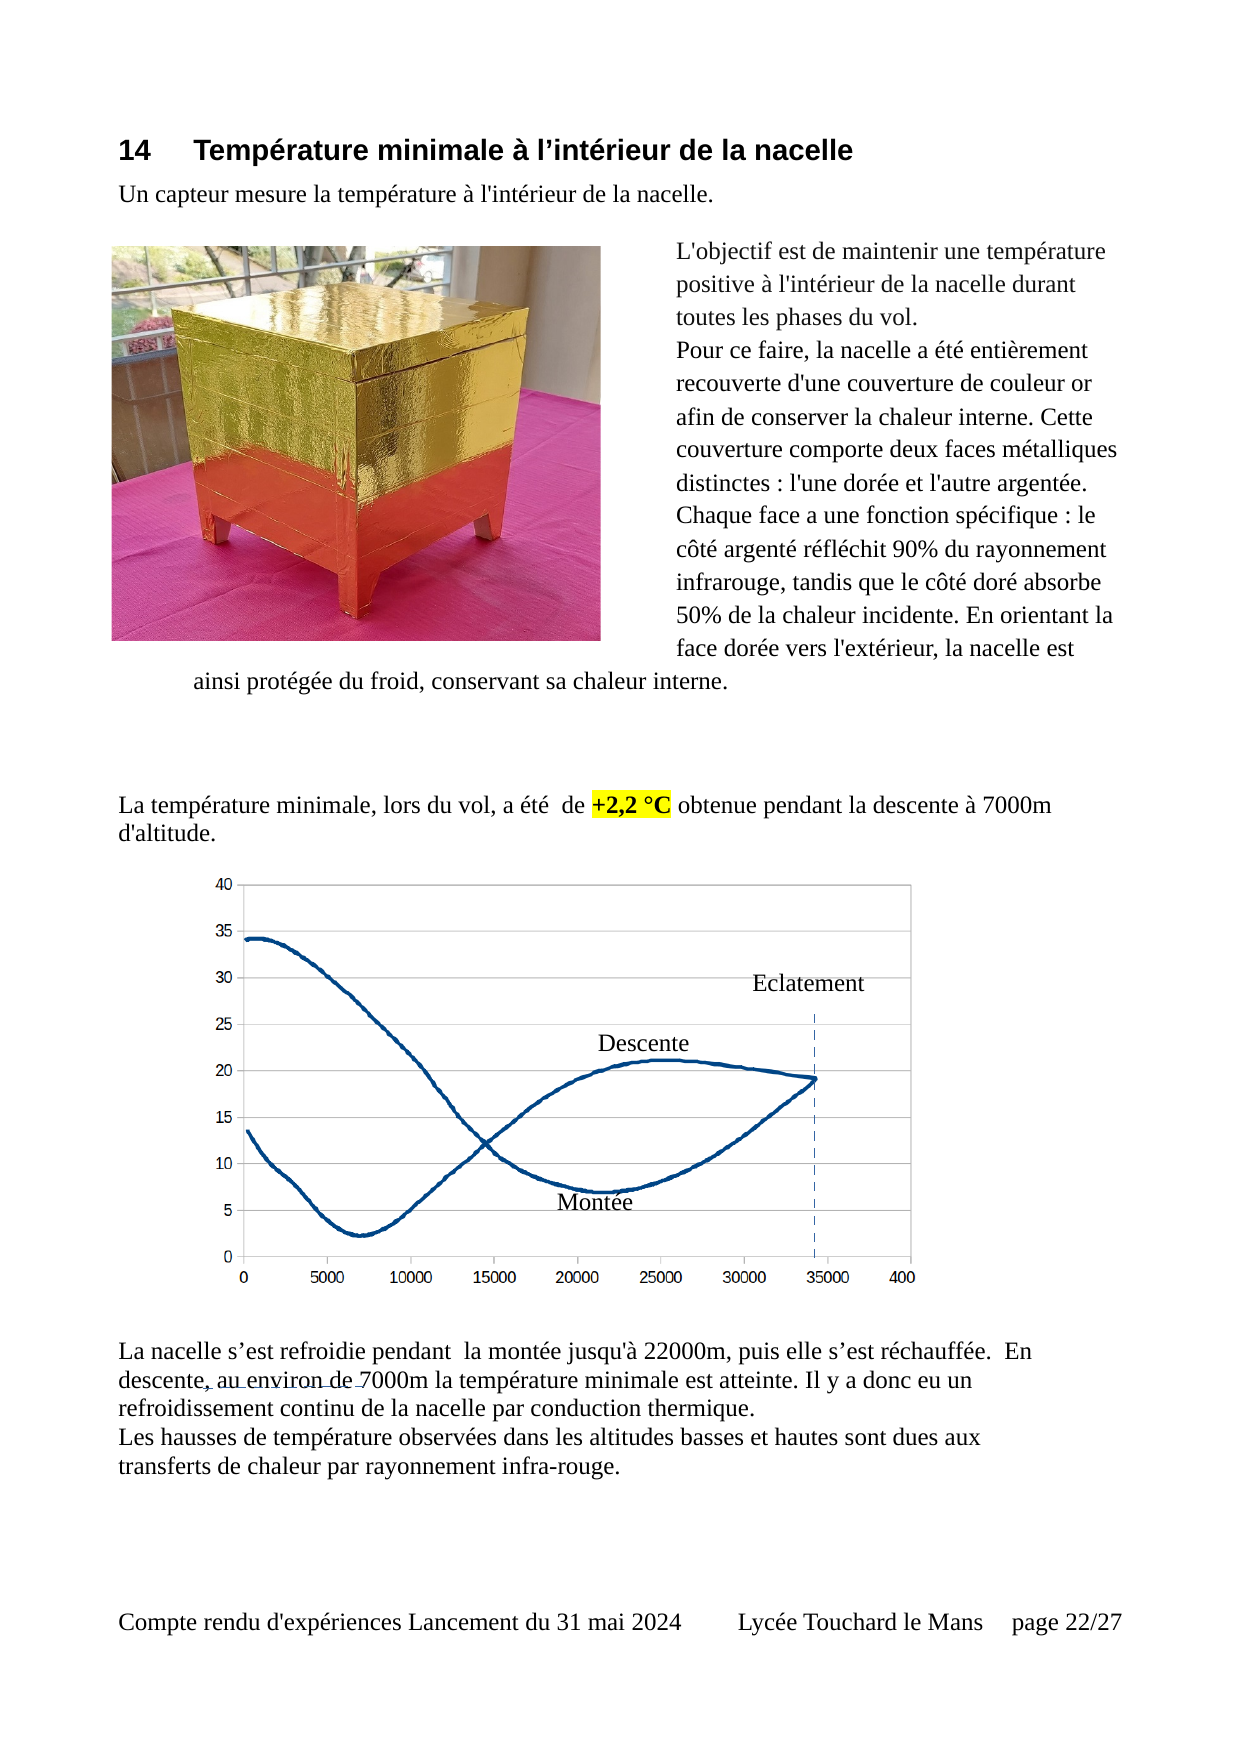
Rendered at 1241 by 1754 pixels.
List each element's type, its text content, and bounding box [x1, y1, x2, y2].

text La nacelle s’est refroidie pendant la montée jusqu'à 22000m, puis elle s’est réchauffée. En descente, au environ de 7000m la température minimale est atteinte. Il y a donc eu un refroidissement continu de la nacelle par conduction thermique. [118, 1336, 1122, 1422]
text L'objectif est de maintenir une température positive à l'intérieur de la nacelle durant toutes les phases du vol. Pour ce faire, la nacelle a été entièrement recouverte d'une couverture de couleur or afin de conserver la chaleur interne. Cette couverture comporte deux faces métalliques distinctes : l'une dorée et l'autre argentée. Chaque face a une fonction spécifique : le côté argenté réfléchit 90% du rayonnement infrarouge, tandis que le côté doré absorbe 50% de la chaleur incidente. En orientant la face dorée vers l'extérieur, la nacelle est ainsi protégée du froid, conservant sa chaleur interne. [193, 236, 1122, 694]
text Les hausses de température observées dans les altitudes basses et hautes sont dues aux [118, 1422, 1122, 1451]
picture [181, 861, 916, 1288]
text La température minimale, lors du vol, a été de +2,2 °C obtenue pendant la descente à 7000m d'altitude. [118, 790, 1122, 847]
text transferts de chaleur par rayonnement infra-rouge. [118, 1451, 1122, 1480]
text Un capteur mesure la température à l'intérieur de la nacelle. [118, 179, 1122, 208]
picture [111, 246, 601, 641]
subtitle Température minimale à l’intérieur de la nacelle [118, 133, 1122, 166]
